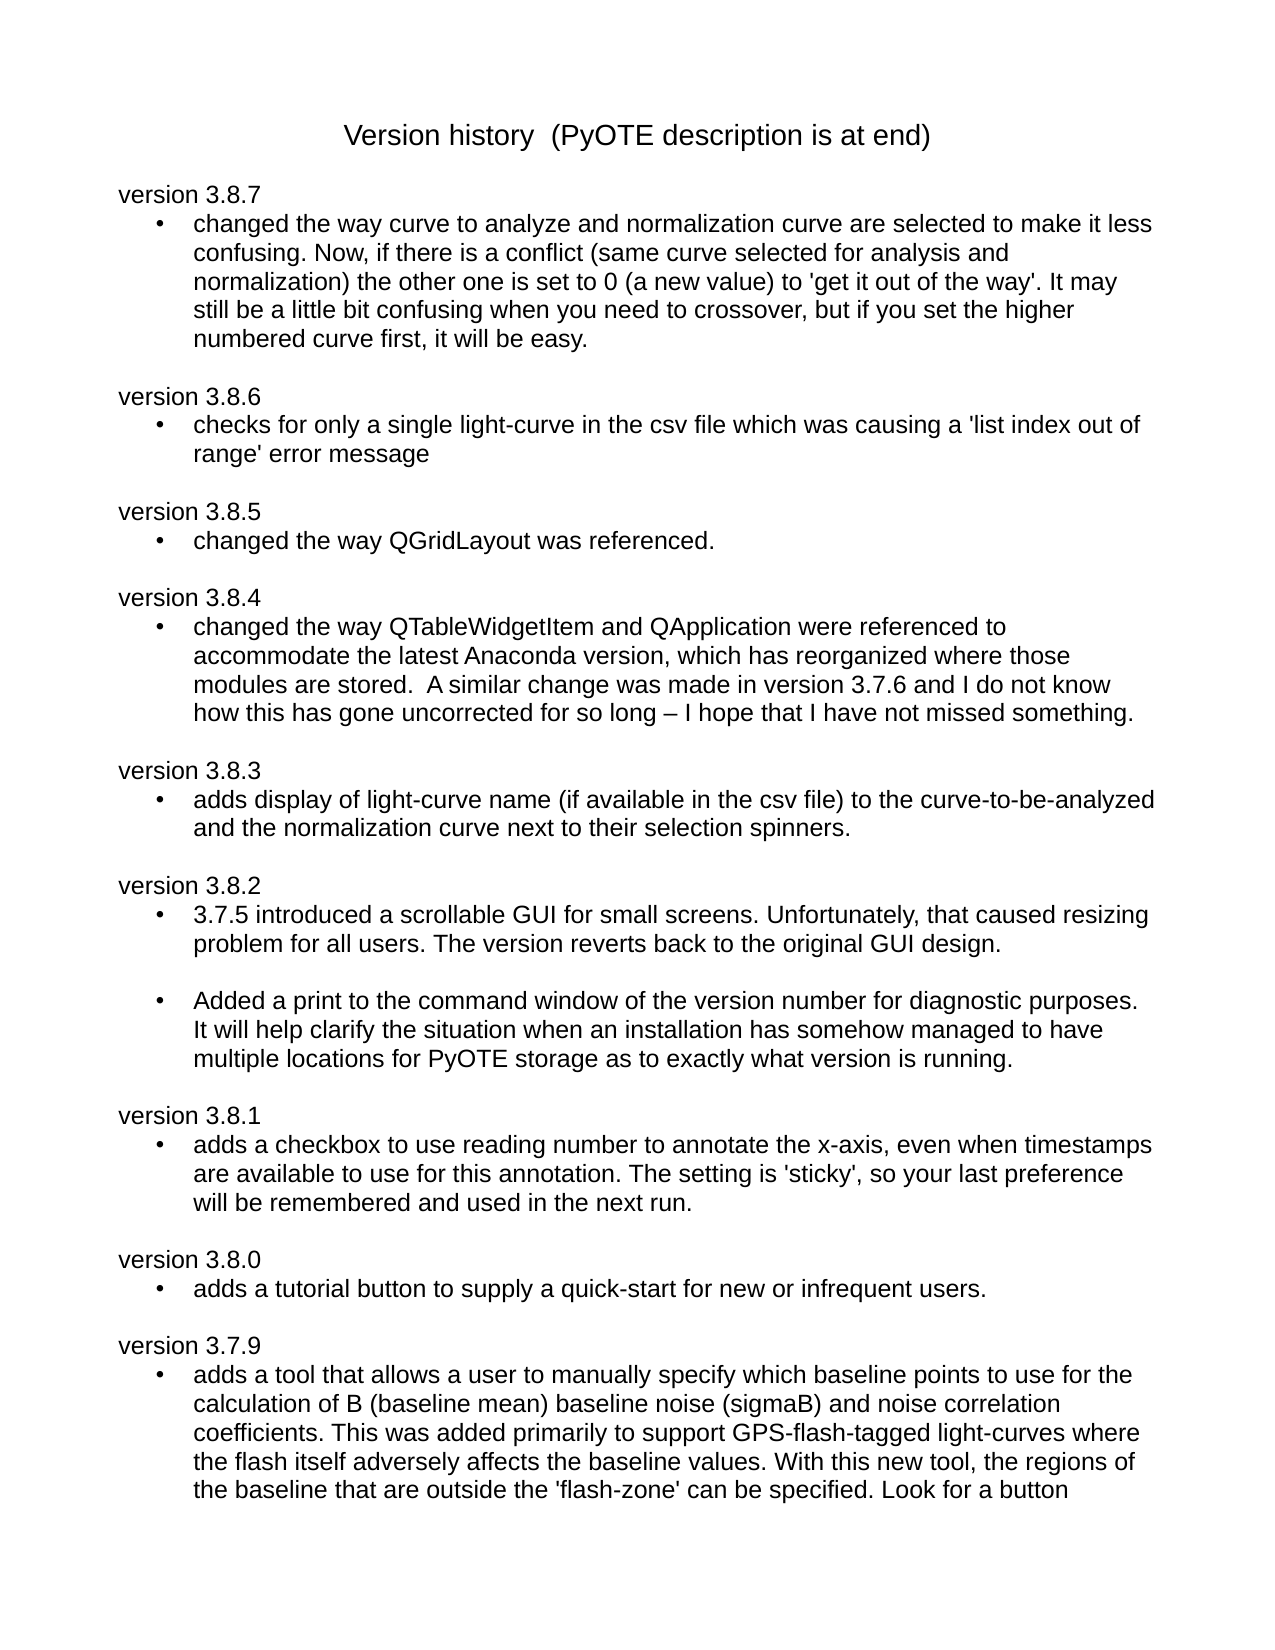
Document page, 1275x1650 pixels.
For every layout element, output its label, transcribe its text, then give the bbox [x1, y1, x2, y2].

list 3.7.5 introduced a scrollable GUI for small screens. Unfortunately, that caused resizing problem for all users. The version reverts back to the original GUI design. [156, 900, 1157, 986]
text version 3.8.4 [118, 583, 1157, 612]
text Version history (PyOTE description is at end) [118, 118, 1157, 152]
text version 3.8.5 [118, 497, 1157, 526]
list adds a tool that allows a user to manually specify which baseline points to use for the calculation of B (baseline mean) baseline noise (sigmaB) and noise correlation coefficients. This was added primarily to support GPS-flash-tagged light-curves where the flash itself adversely affects the baseline values. With this new tool, the regions of the baseline that are outside the 'flash-zone' can be specified. Look for a button [156, 1360, 1157, 1504]
text version 3.8.3 [118, 756, 1157, 784]
text version 3.8.1 [118, 1101, 1157, 1130]
list adds a checkbox to use reading number to annotate the x-axis, even when timestamps are available to use for this annotation. The setting is 'sticky', so your last preference will be remembered and used in the next run. [156, 1130, 1157, 1245]
text version 3.7.9 [118, 1331, 1157, 1360]
list changed the way QGridLayout was referenced. [156, 526, 1157, 583]
list Added a print to the command window of the version number for diagnostic purposes. It will help clarify the situation when an installation has somehow managed to have multiple locations for PyOTE storage as to exactly what version is running. [156, 986, 1157, 1101]
text version 3.8.6 [118, 382, 1157, 411]
text version 3.8.7 [118, 180, 1157, 209]
list checks for only a single light-curve in the csv file which was causing a 'list index out of range' error message [156, 411, 1157, 497]
text version 3.8.2 [118, 871, 1157, 900]
list changed the way QTableWidgetItem and QApplication were referenced to accommodate the latest Anaconda version, which has reorganized where those modules are stored. A similar change was made in version 3.7.6 and I do not know how this has gone uncorrected for so long – I hope that I have not missed something. [156, 612, 1157, 727]
list adds a tutorial button to supply a quick-start for new or infrequent users. [156, 1274, 1157, 1331]
list changed the way curve to analyze and normalization curve are selected to make it less confusing. Now, if there is a conflict (same curve selected for analysis and normalization) the other one is set to 0 (a new value) to 'get it out of the way'. It may still be a little bit confusing when you need to crossover, but if you set the higher numbered curve first, it will be easy. [156, 209, 1157, 382]
list adds display of light-curve name (if available in the csv file) to the curve-to-be-analyzed and the normalization curve next to their selection spinners. [156, 784, 1157, 871]
text version 3.8.0 [118, 1245, 1157, 1274]
